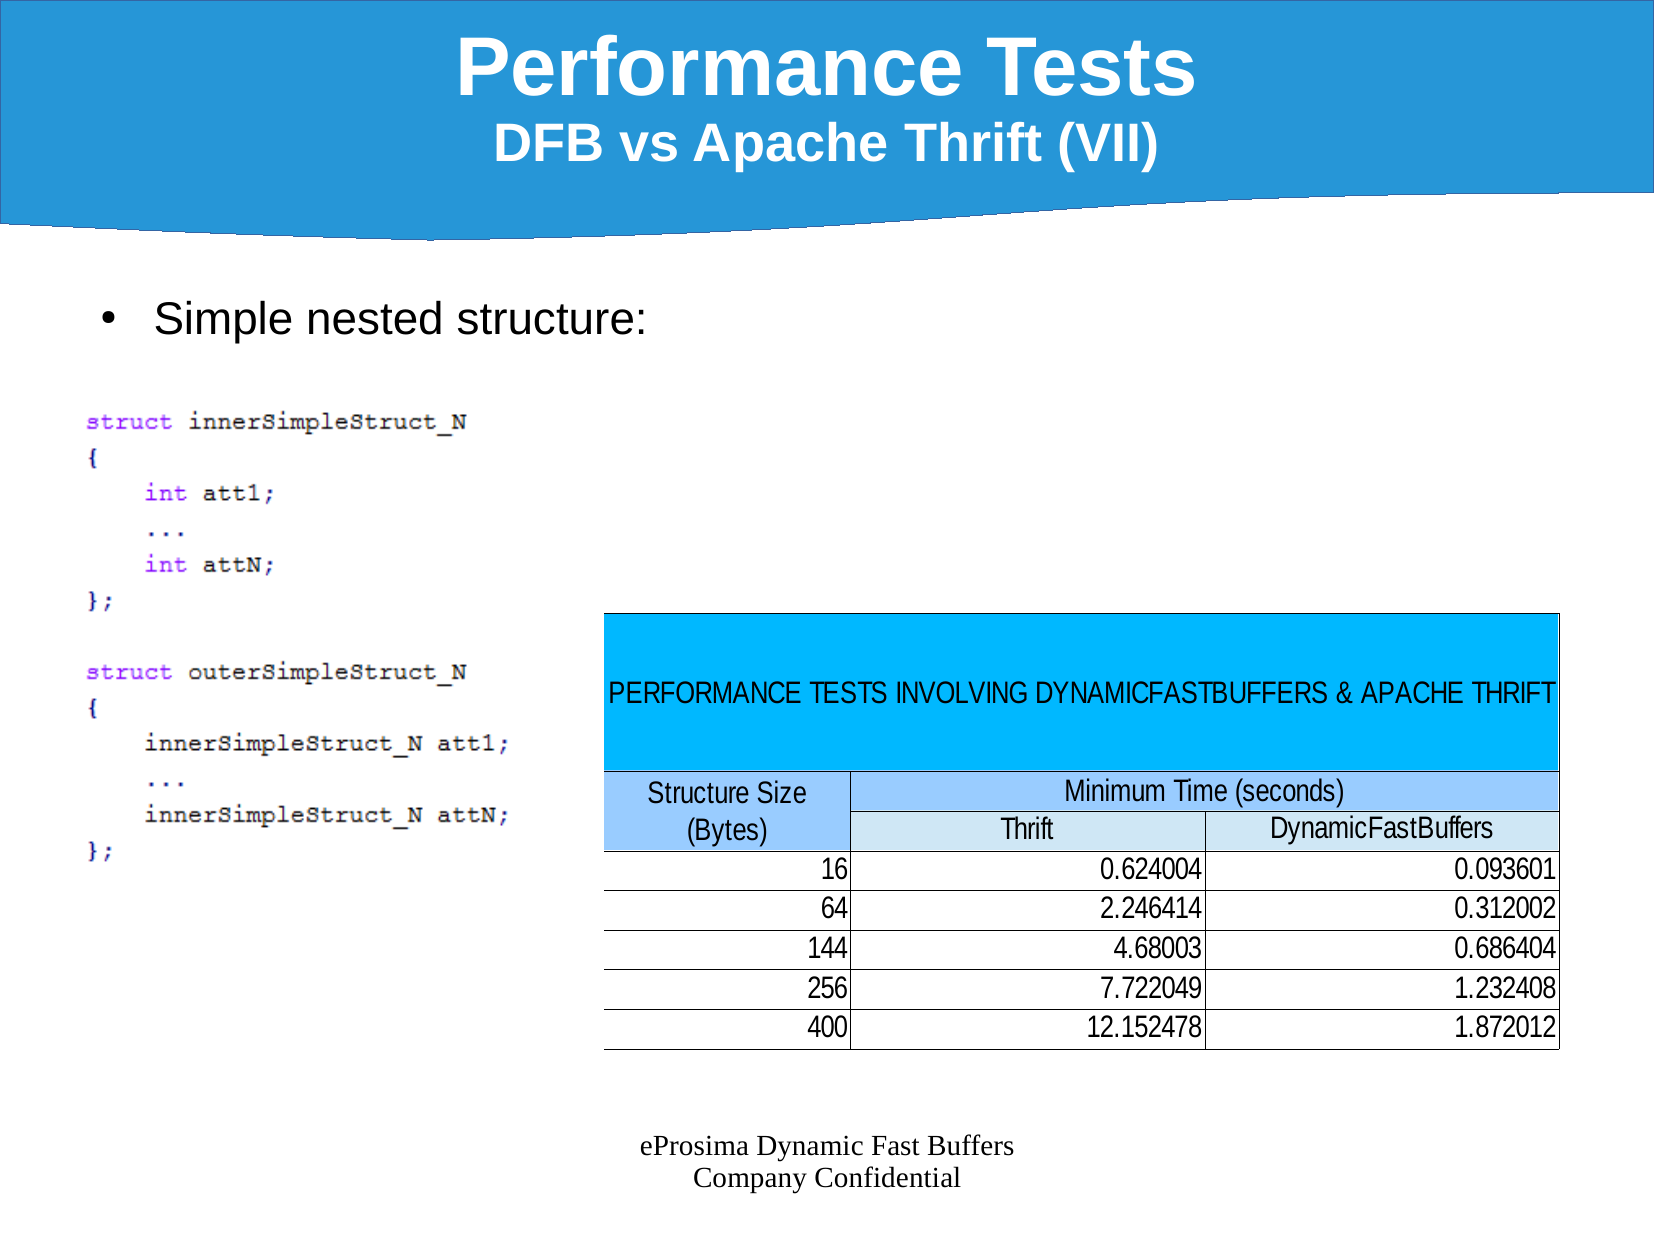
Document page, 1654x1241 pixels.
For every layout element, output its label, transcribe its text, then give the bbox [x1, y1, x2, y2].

list Simple nested structure: [82, 293, 1571, 1063]
picture [84, 406, 514, 867]
text_box Performance Tests DFB vs Apache Thrift (VII) [0, 0, 1654, 241]
picture [604, 613, 1561, 1051]
